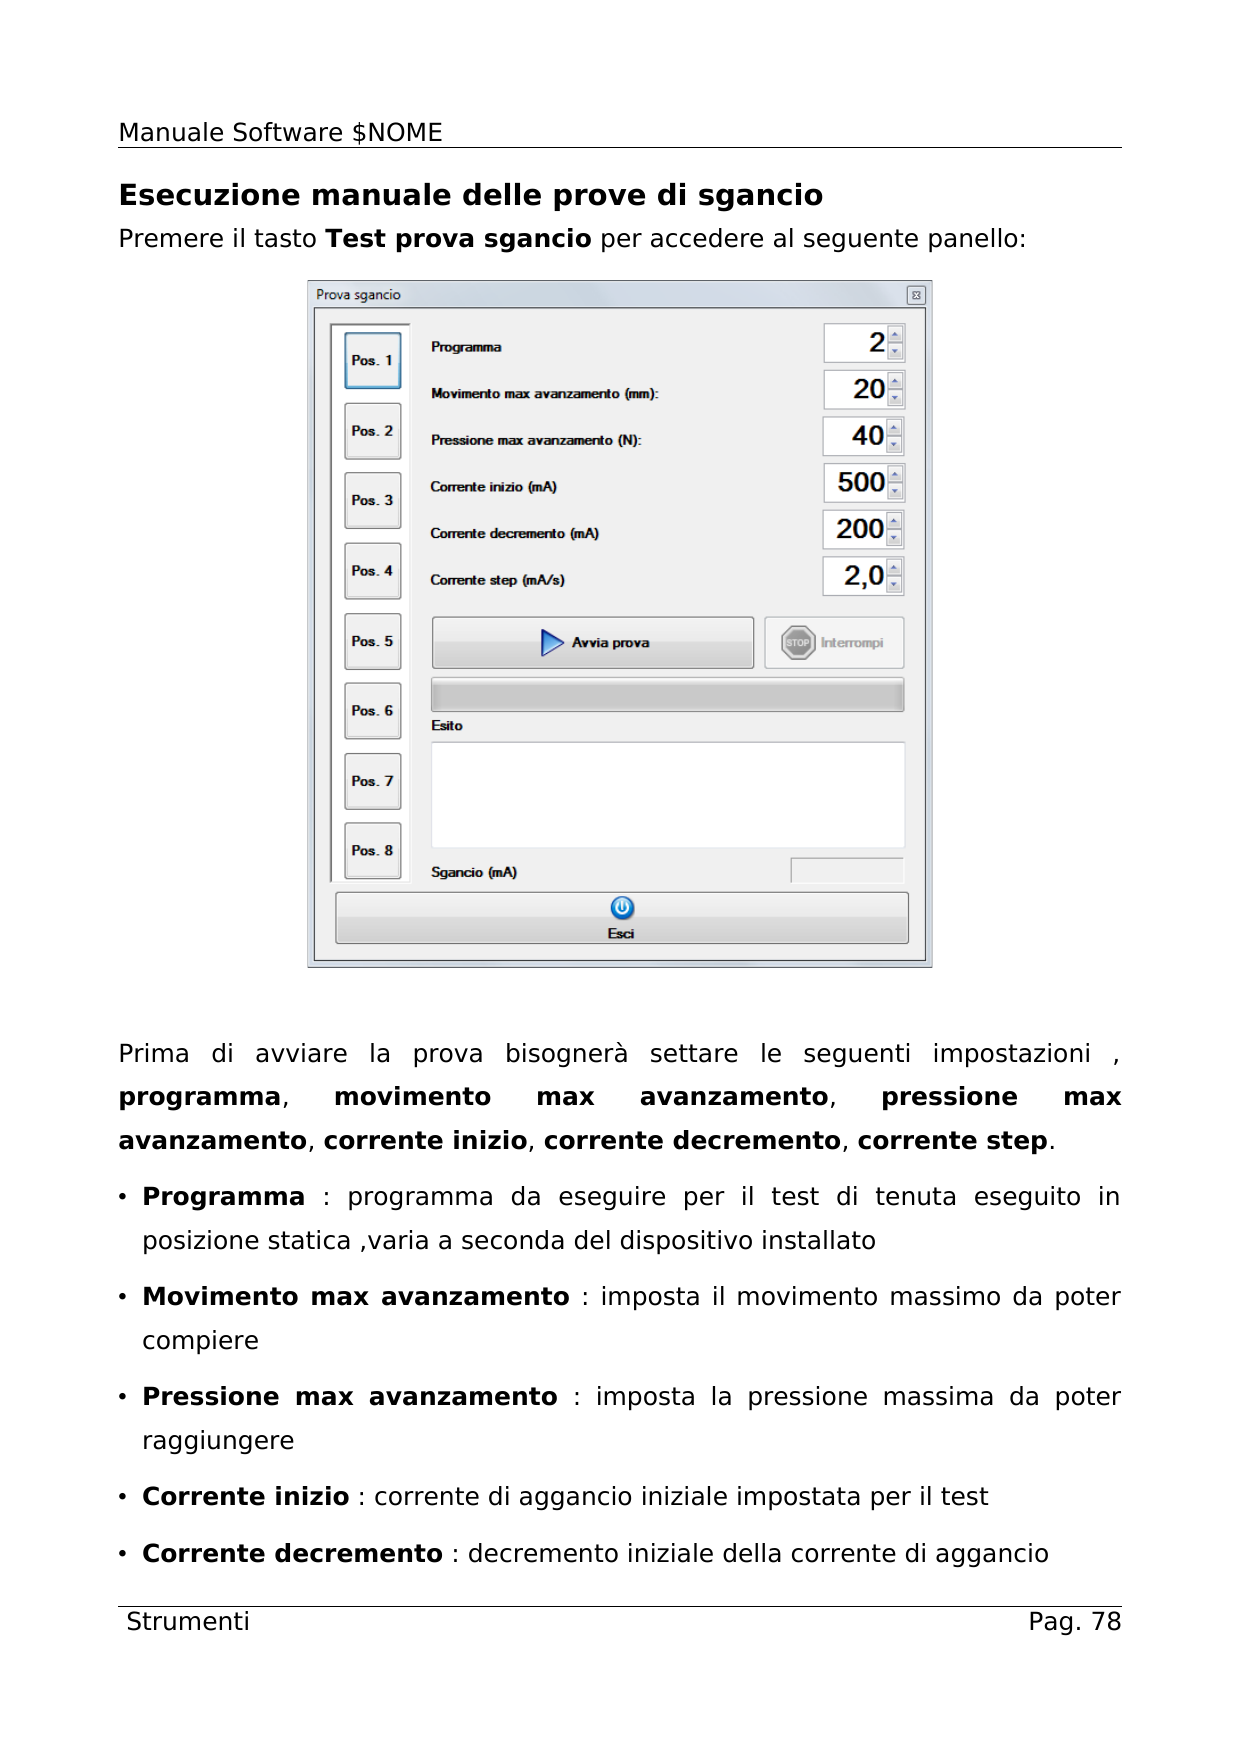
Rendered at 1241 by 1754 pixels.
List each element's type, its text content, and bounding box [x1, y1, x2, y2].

list Corrente decremento : decremento iniziale della corrente di aggancio [118, 1539, 1122, 1568]
text Prima di avviare la prova bisognerà settare le seguenti impostazioni , programma, movimento max avanzamento, pressione max avanzamento, corrente inizio, corrente decremento, corrente step. [118, 1039, 1122, 1156]
list Corrente inizio : corrente di aggancio iniziale impostata per il test [118, 1483, 1122, 1512]
list Pressione max avanzamento : imposta la pressione massima da poter raggiungere [118, 1383, 1122, 1456]
picture [307, 280, 933, 968]
text Premere il tasto Test prova sgancio per accedere al seguente panello: [118, 224, 1122, 253]
subtitle Esecuzione manuale delle prove di sgancio [118, 178, 1122, 212]
list Programma : programma da eseguire per il test di tenuta eseguito in posizione statica ,varia a seconda del dispositivo installato [118, 1183, 1122, 1256]
list Movimento max avanzamento : imposta il movimento massimo da poter compiere [118, 1283, 1122, 1356]
